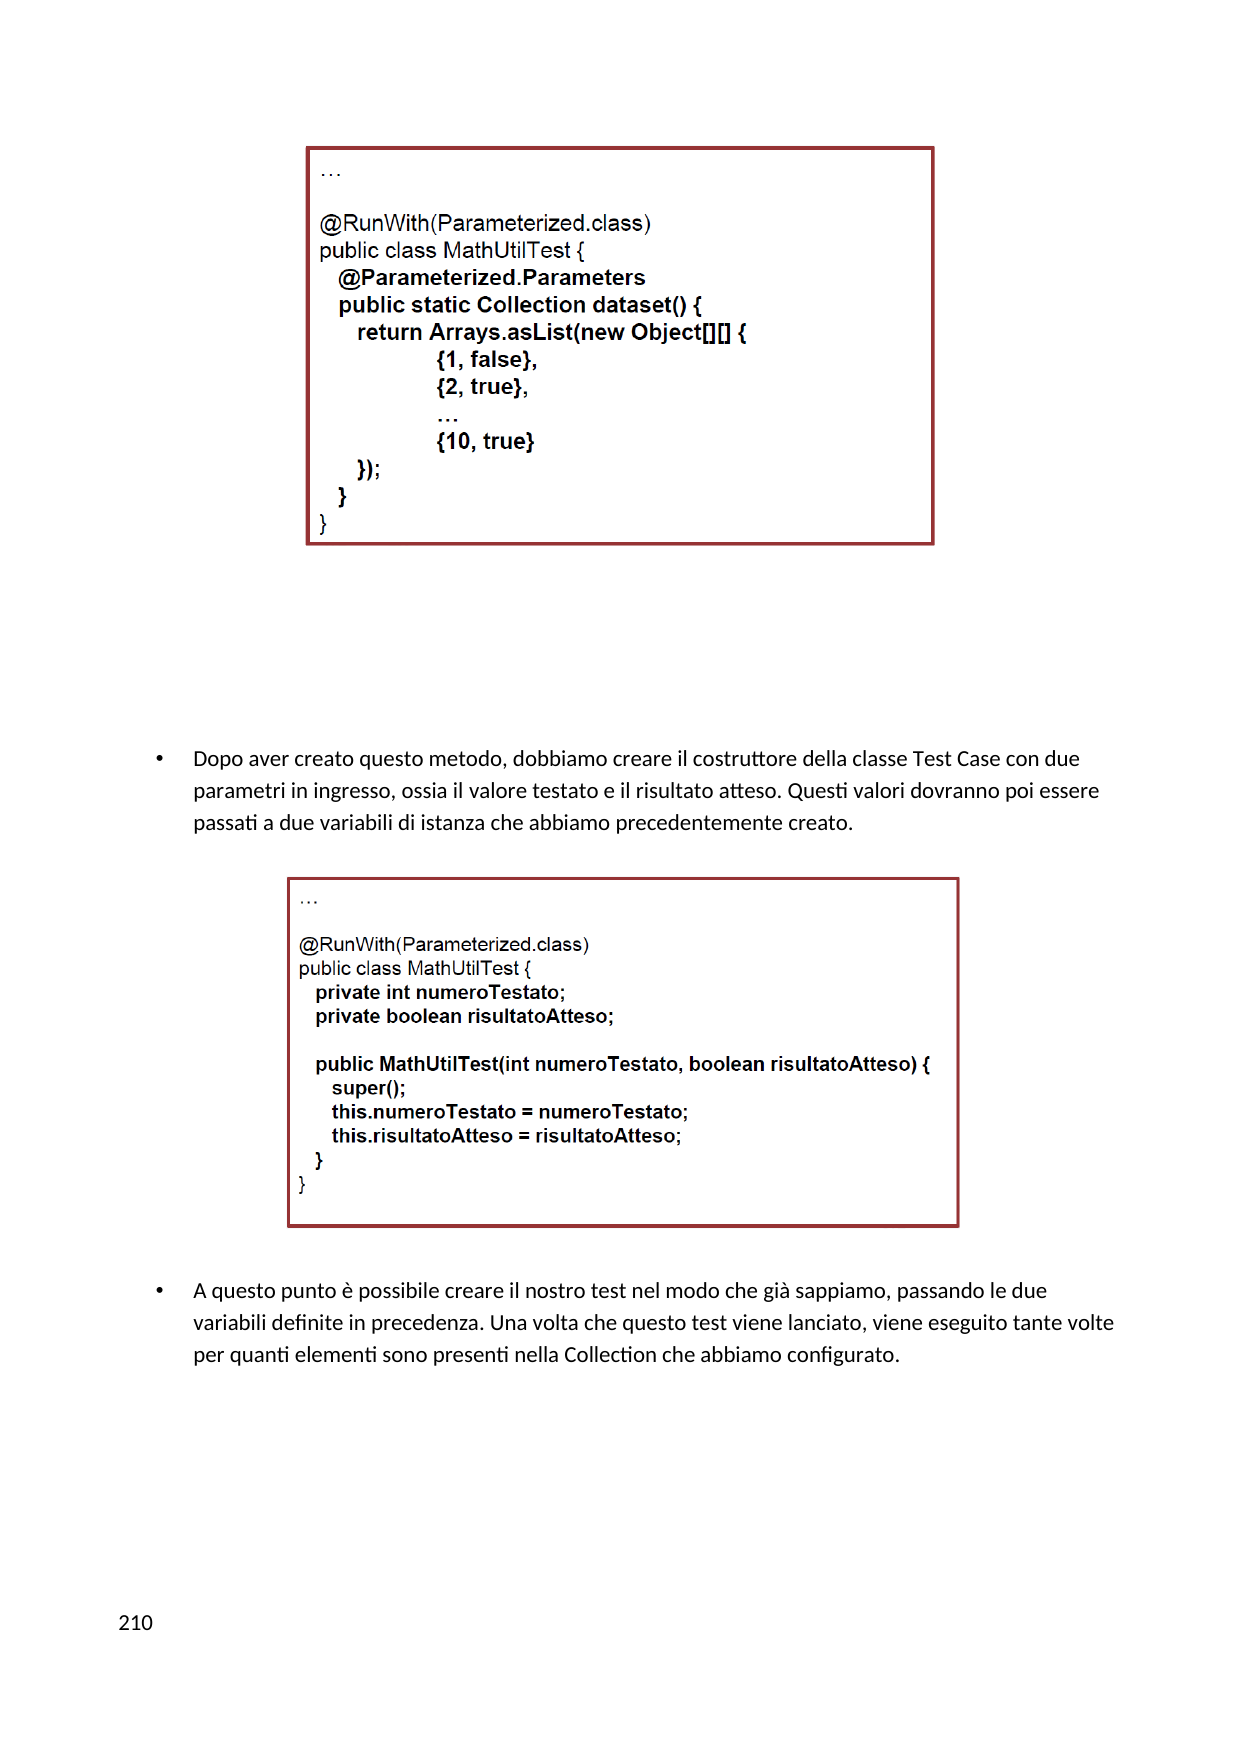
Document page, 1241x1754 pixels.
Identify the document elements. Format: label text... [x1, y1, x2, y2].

picture [286, 876, 960, 1229]
list A questo punto è possibile creare il nostro test nel modo che già sappiamo, passando le due variabili definite in precedenza. Una volta che questo test viene lanciato, viene eseguito tante volte per quanti elementi sono presenti nella Collection che abbiamo configurato. [156, 1276, 1122, 1368]
list Dopo aver creato questo metodo, dobbiamo creare il costruttore della classe Test Case con due parametri in ingresso, ossia il valore testato e il risultato atteso. Questi valori dovranno poi essere passati a due variabili di istanza che abbiamo precedentemente creato. [156, 744, 1122, 836]
picture [305, 145, 935, 546]
